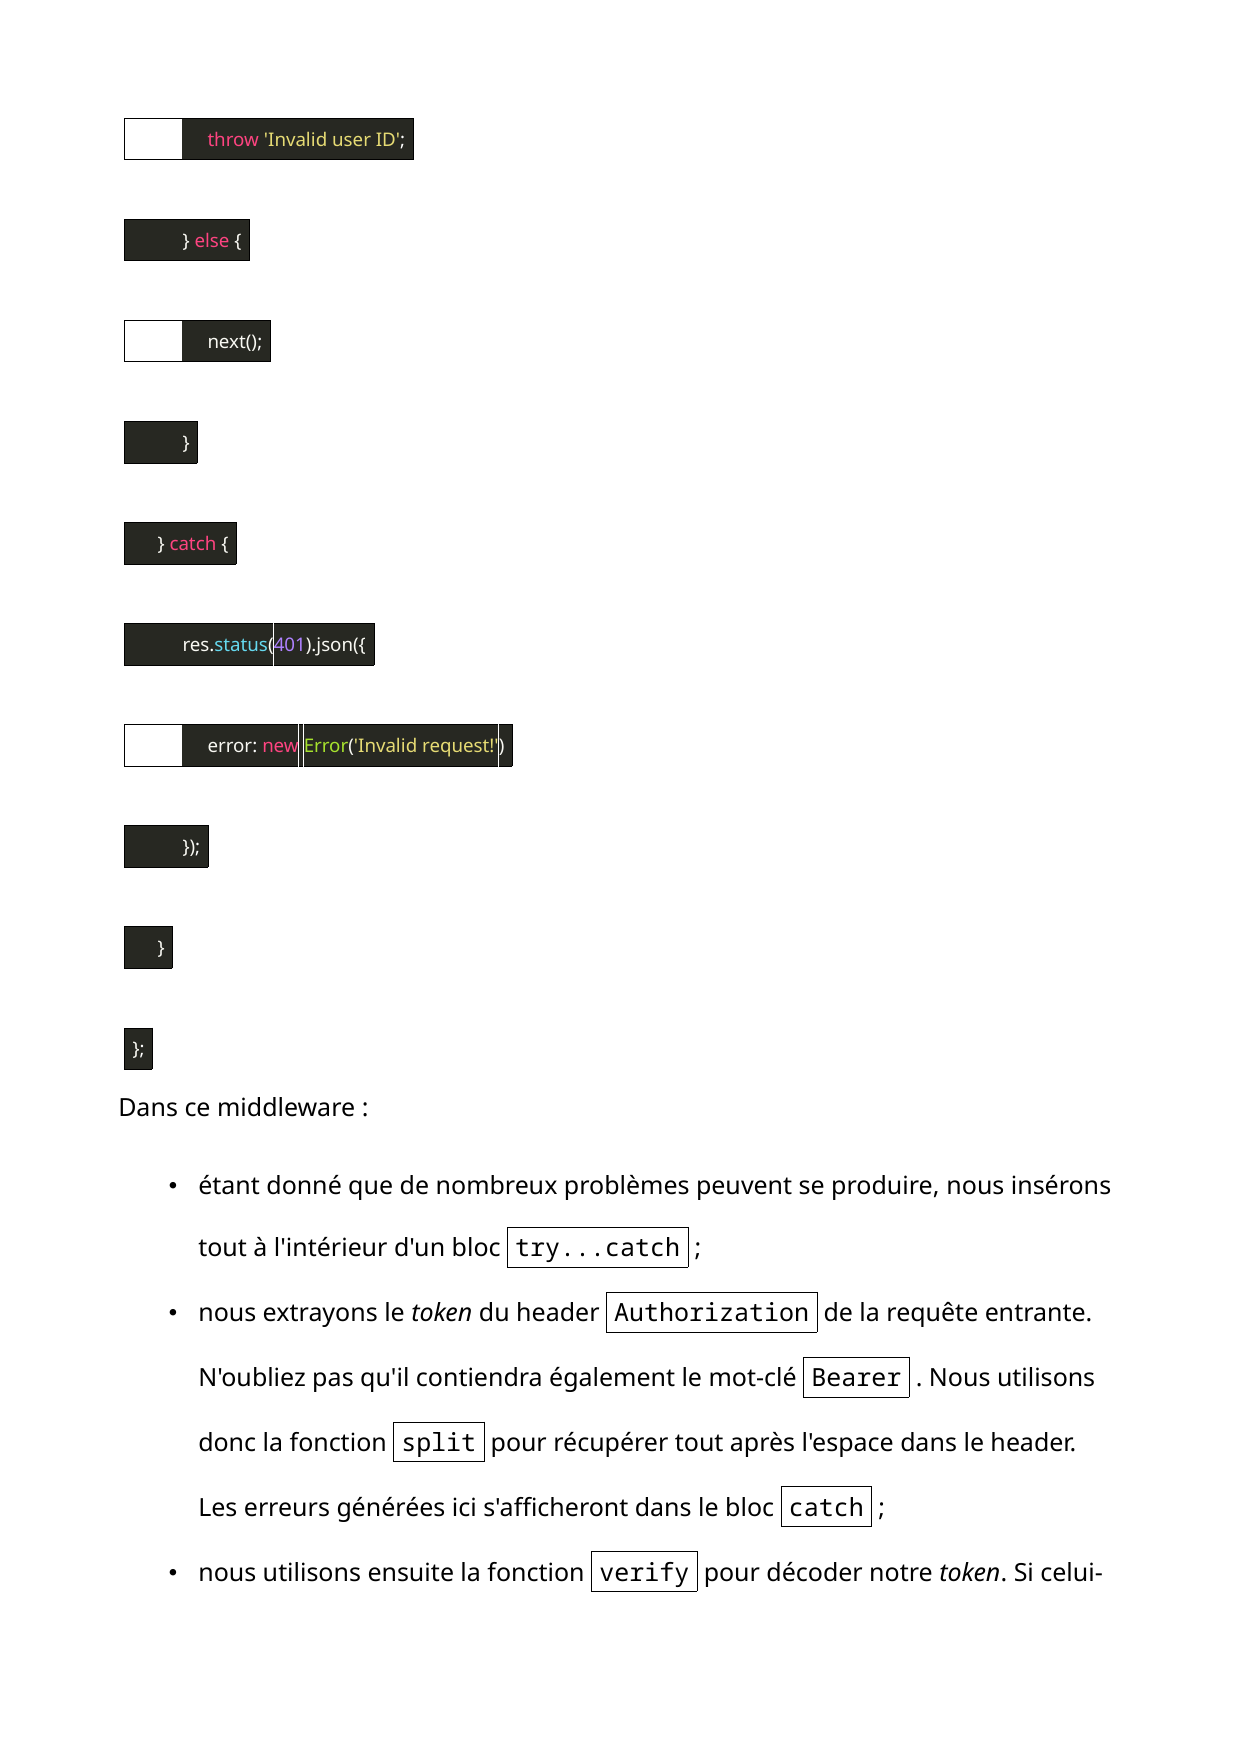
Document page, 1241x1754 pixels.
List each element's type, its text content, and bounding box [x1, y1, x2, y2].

text [153, 1027, 1111, 1069]
text throw 'Invalid user ID'; [125, 119, 413, 159]
text }); [125, 826, 208, 867]
text } [125, 927, 172, 968]
text [198, 421, 1111, 463]
text [513, 724, 1111, 766]
text [414, 118, 1111, 159]
text [173, 926, 1111, 968]
text } [125, 422, 197, 463]
text Dans ce middleware : [118, 1089, 1122, 1123]
text }; [125, 1029, 152, 1069]
list pour décoder notre token. Si celui- [698, 1551, 1116, 1591]
text [237, 522, 1111, 564]
list nous extrayons le token du header Authorization de la requête entrante. N'oubliez pas qu'il contiendra également le mot-clé Bearer . Nous utilisons donc la fonction split pour récupérer tout après l'espace dans le header. Les erreurs générées ici s'afficheront dans le bloc catch ; [168, 1292, 1116, 1527]
list étant donné que de nombreux problèmes peuvent se produire, nous insérons tout à l'intérieur d'un bloc try...catch ; [168, 1168, 1116, 1267]
text [209, 825, 1111, 867]
text [250, 219, 1111, 261]
list verify [592, 1552, 697, 1591]
text [375, 623, 1111, 665]
text error: new Error('Invalid request!') [125, 725, 512, 766]
text } else { [125, 220, 249, 260]
text res.status(401).json({ [125, 624, 374, 665]
text next(); [125, 321, 270, 361]
text } catch { [125, 523, 236, 564]
list nous utilisons ensuite la fonction [168, 1551, 591, 1591]
text [271, 320, 1111, 362]
